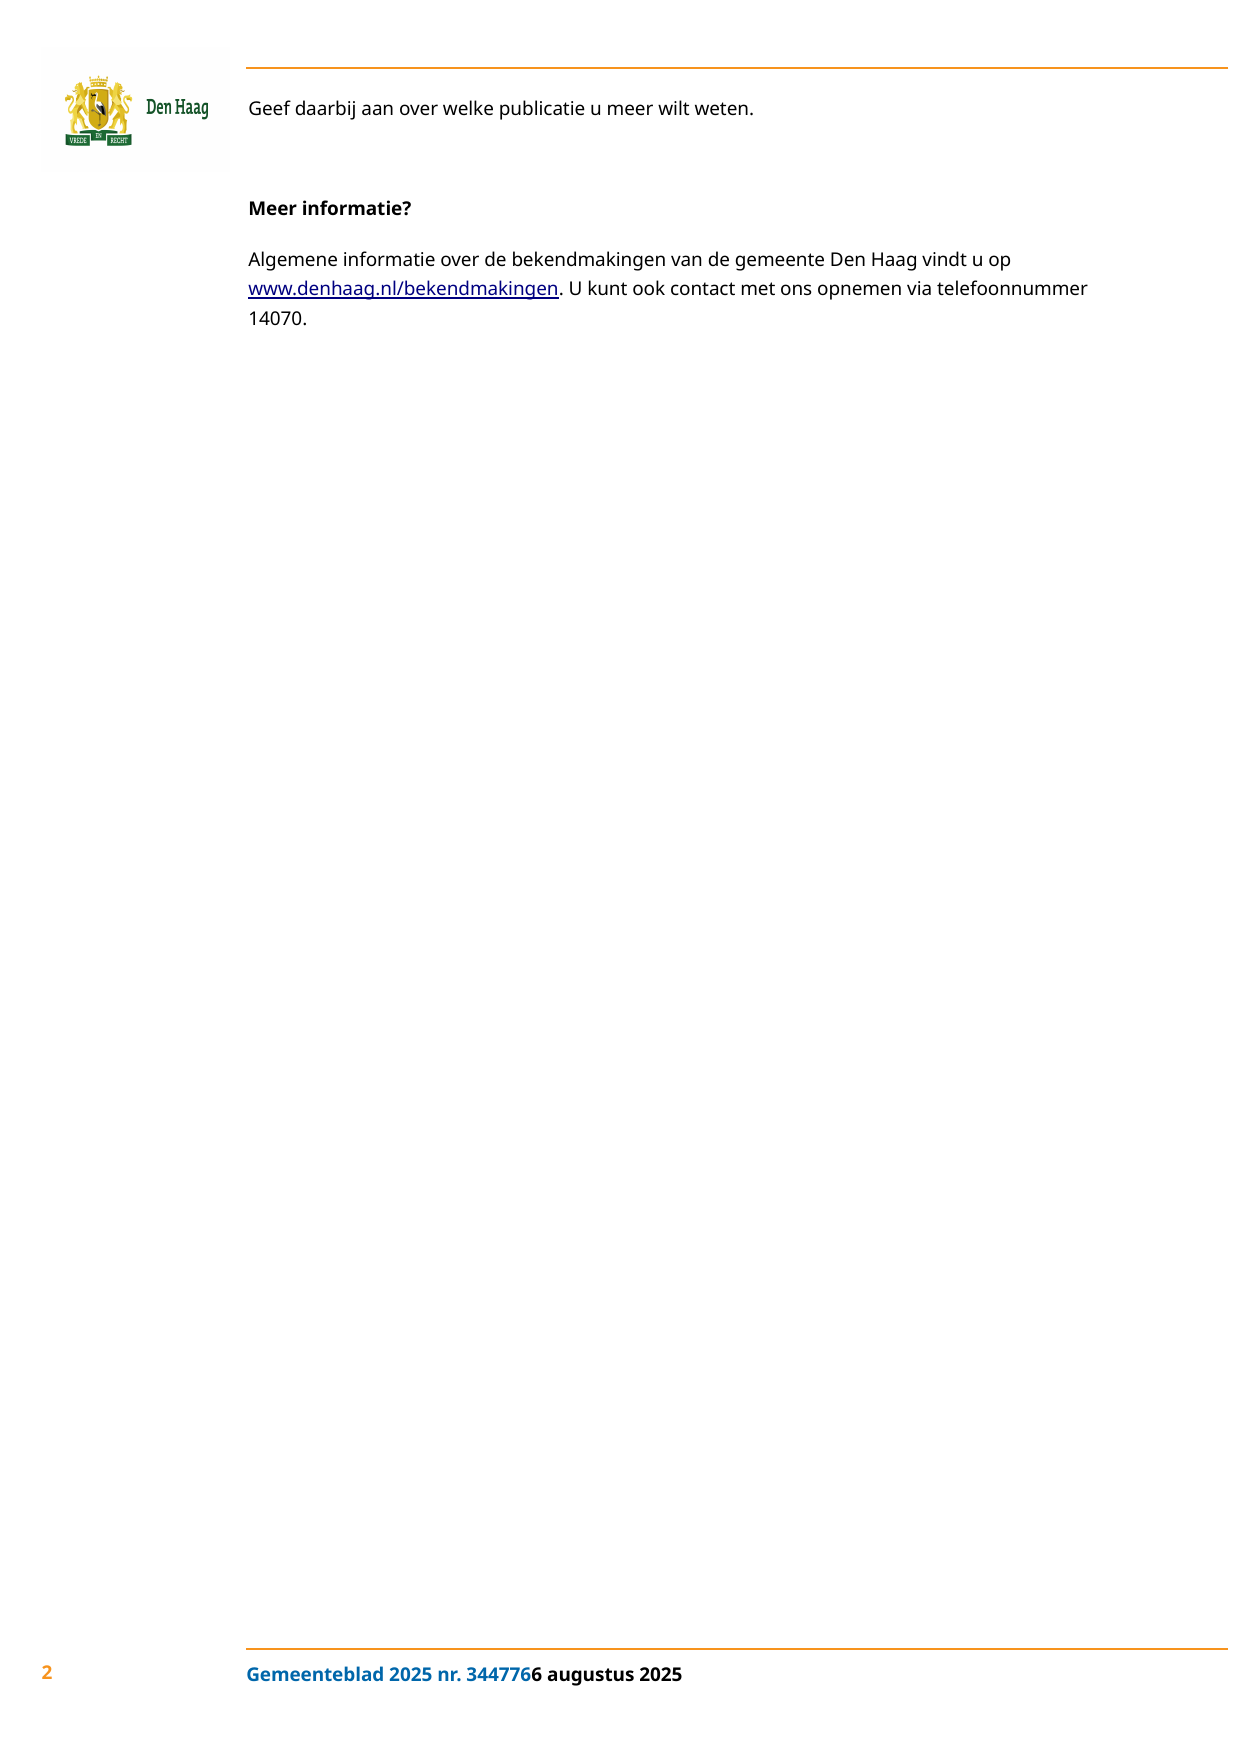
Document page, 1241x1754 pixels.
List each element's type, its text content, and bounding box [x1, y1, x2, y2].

picture [41, 47, 231, 172]
text Geef daarbij aan over welke publicatie u meer wilt weten. [248, 95, 1152, 121]
text Algemene informatie over de bekendmakingen van de gemeente Den Haag vindt u op www.denhaag.nl/bekendmakingen. U kunt ook contact met ons opnemen via telefoonnummer 14070. [248, 246, 1152, 331]
text Meer informatie? [248, 196, 1152, 221]
